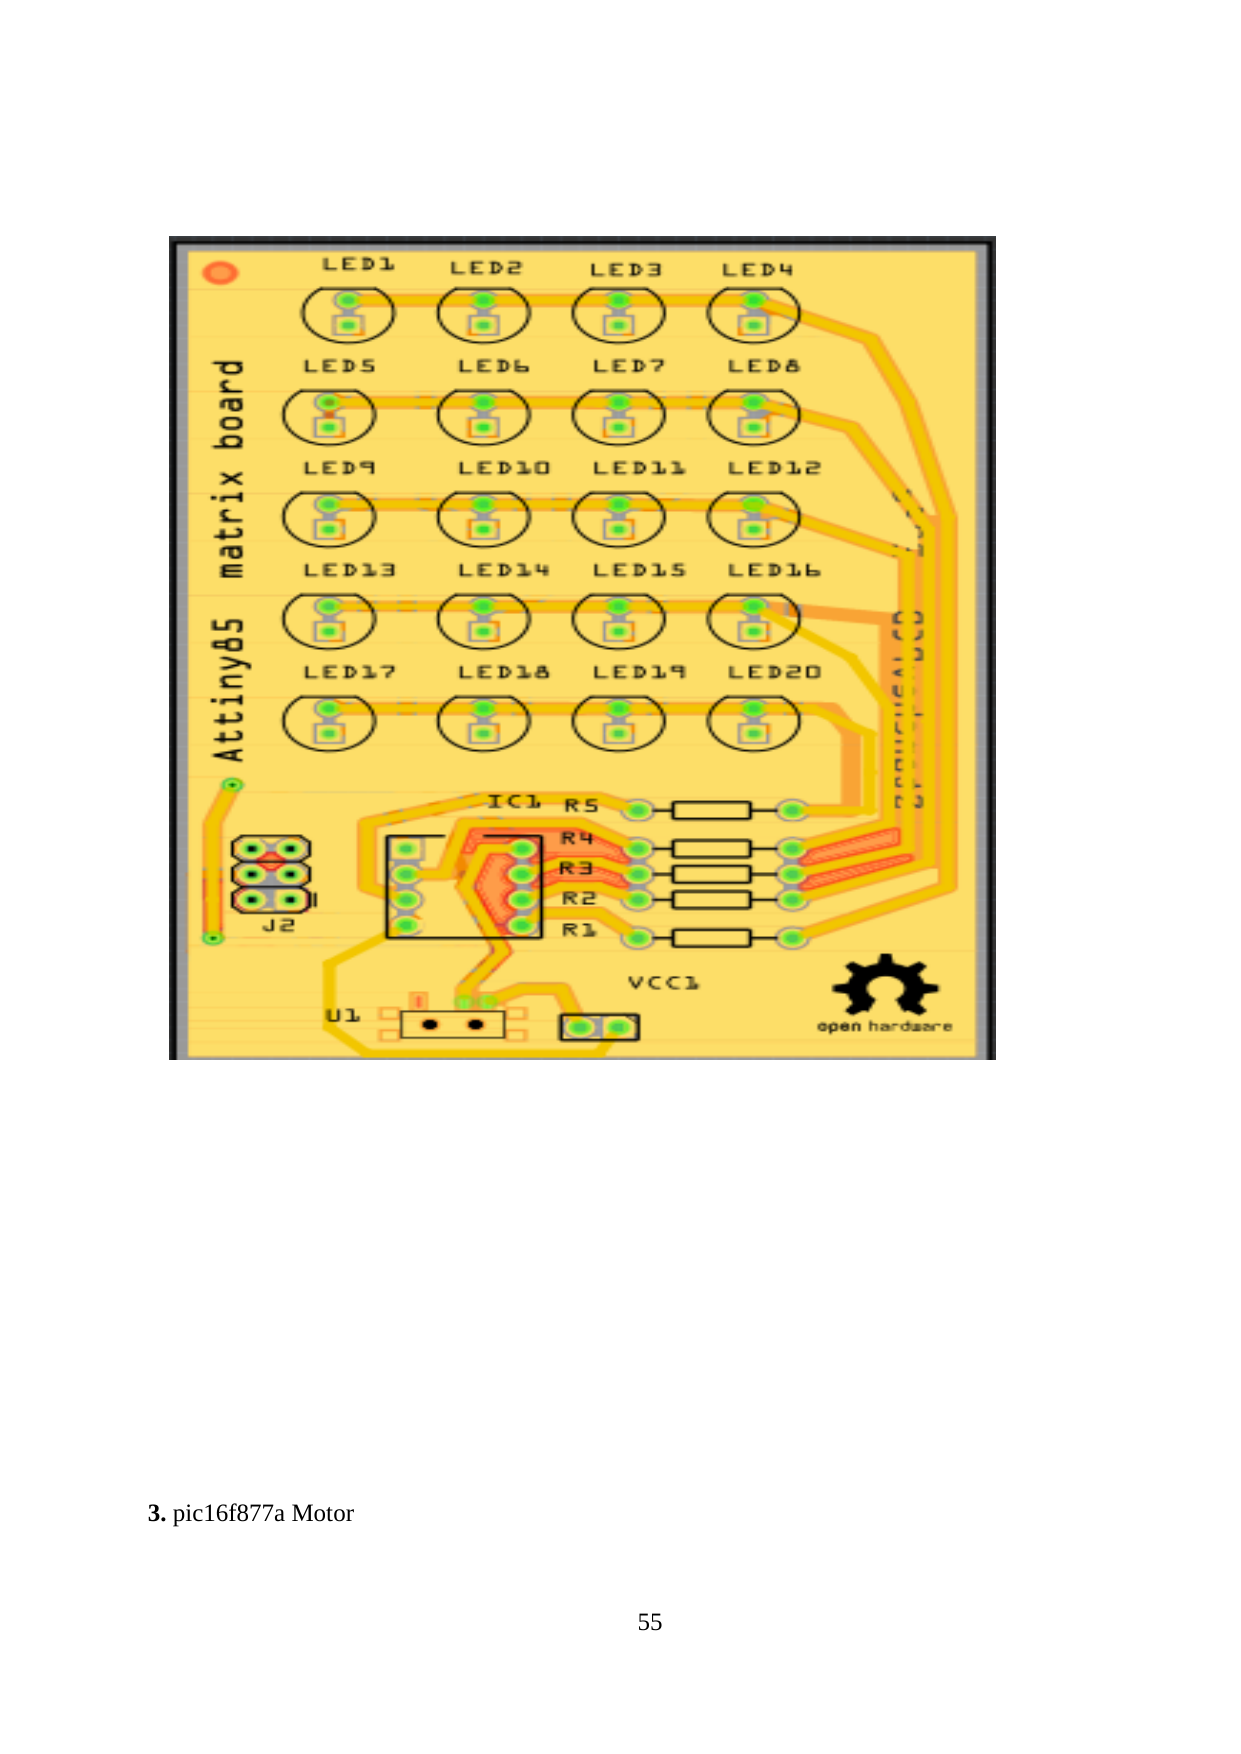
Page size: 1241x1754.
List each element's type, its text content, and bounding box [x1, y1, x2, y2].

picture [169, 236, 996, 1060]
text 3. pic16f877a Motor [148, 1498, 1152, 1527]
